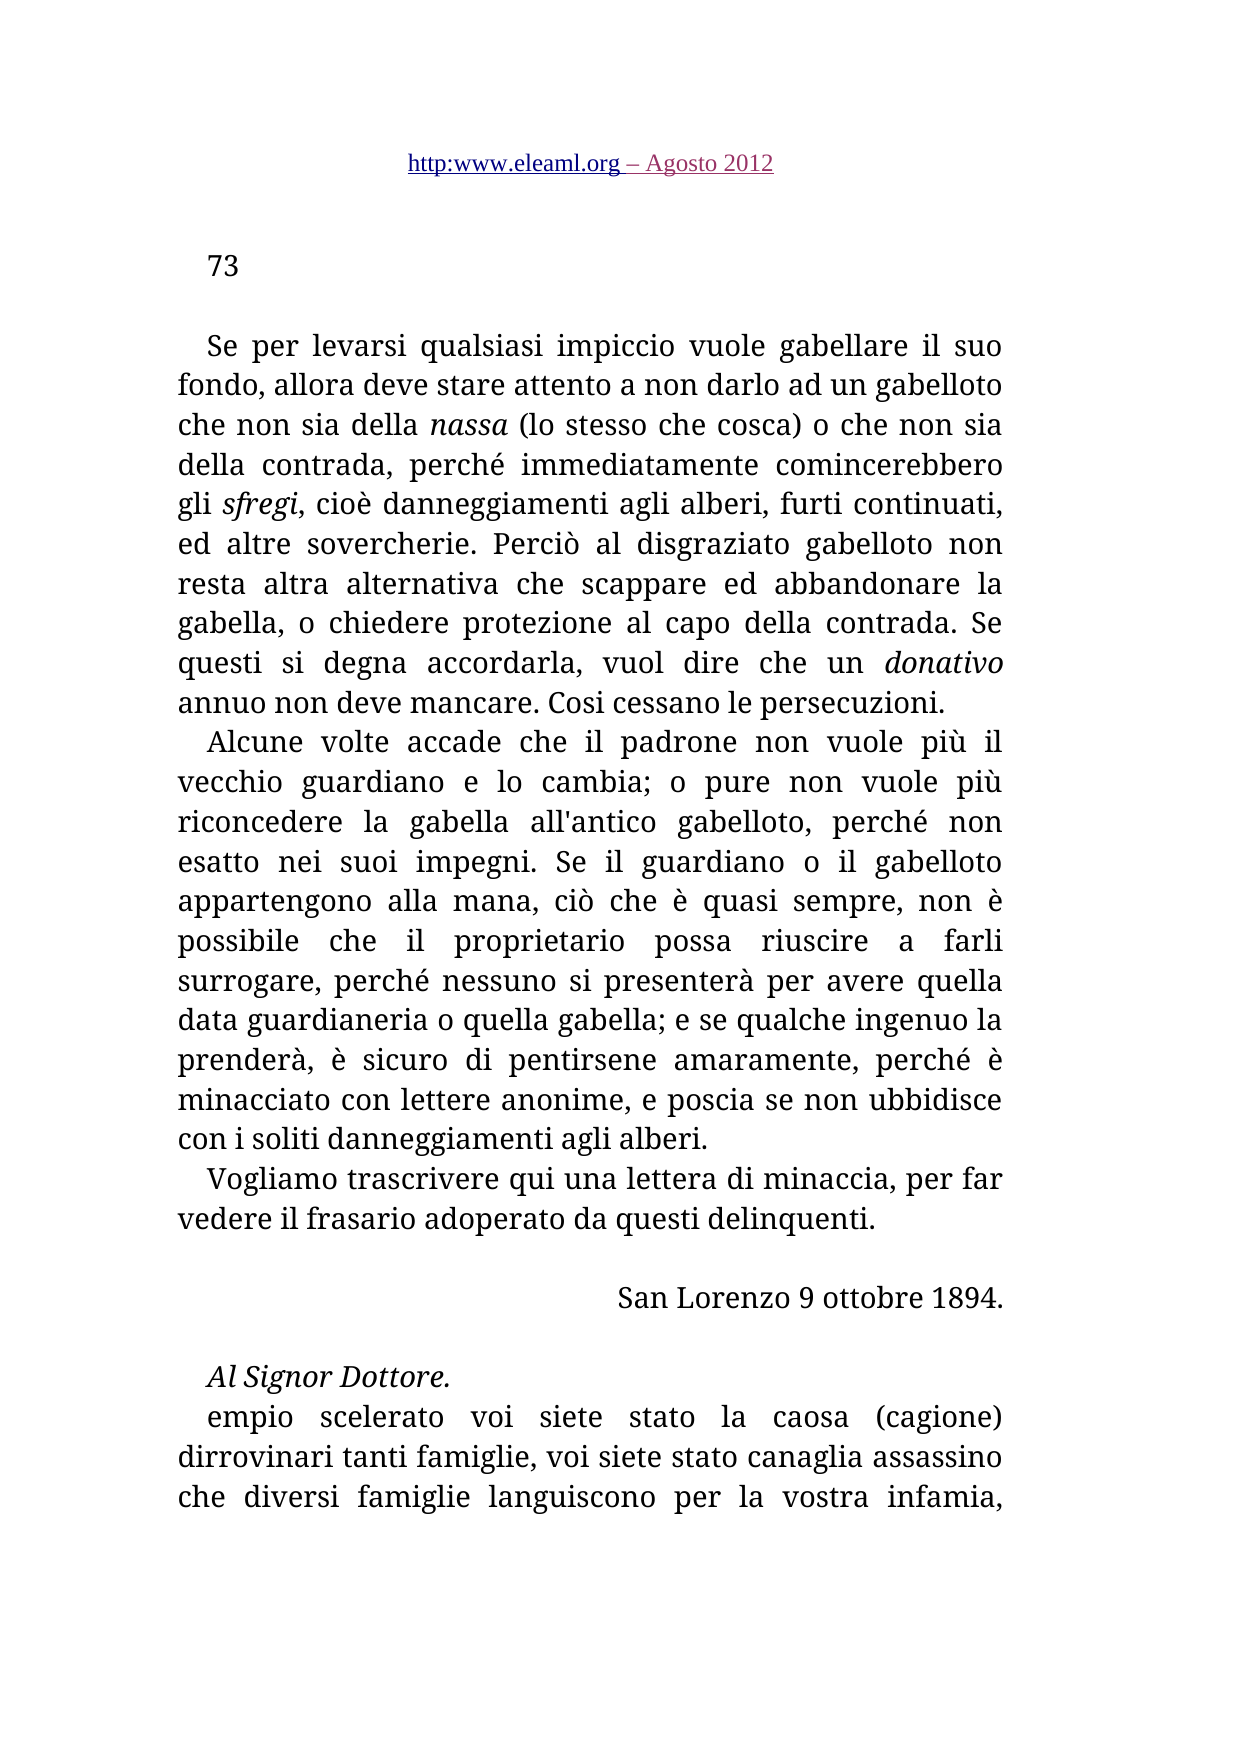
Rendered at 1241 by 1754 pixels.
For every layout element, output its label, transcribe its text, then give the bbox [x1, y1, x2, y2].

text Se per levarsi qualsiasi impiccio vuole gabellare il suo fondo, allora deve stare attento a non darlo ad un gabelloto che non sia della nassa (lo stesso che cosca) o che non sia della contrada, perché immediatamente comincerebbero gli sfregi, cioè danneggiamenti agli alberi, furti continuati, ed altre sovercherie. Perciò al disgraziato gabelloto non resta altra alternativa che scappare ed abbandonare la gabella, o chiedere protezione al capo della contrada. Se questi si degna accordarla, vuol dire che un donativo annuo non deve mancare. Cosi cessano le persecuzioni. [177, 325, 1004, 722]
text empio scelerato voi siete stato la caosa (cagione) dirrovinari tanti famiglie, voi siete stato canaglia assassino che diversi famiglie languiscono per la vostra infamia, [177, 1396, 1004, 1516]
text Al Signor Dottore [177, 1357, 1004, 1396]
text Alcune volte accade che il padrone non vuole più il vecchio guardiano e lo cambia; o pure non vuole più riconcedere la gabella all'antico gabelloto, perché non esatto nei suoi impegni. Se il guardiano o il gabelloto appartengono alla mana, ciò che è quasi sempre, non è possibile che il proprietario possa riuscire a farli surrogare, perché nessuno si presenterà per avere quella data guardianeria o quella gabella; e se qualche ingenuo la prenderà, è sicuro di pentirsene amaramente, perché è minacciato con lettere anonime, e poscia se non ubbidisce con i soliti danneggiamenti agli alberi. [177, 722, 1004, 1158]
text Vogliamo trascrivere qui una lettera di minaccia, per far vedere il frasario adoperato da questi delinquenti. [177, 1158, 1004, 1238]
text San Lorenzo 9 ottobre 1894. [177, 1277, 1004, 1317]
text 73 [177, 246, 1004, 285]
